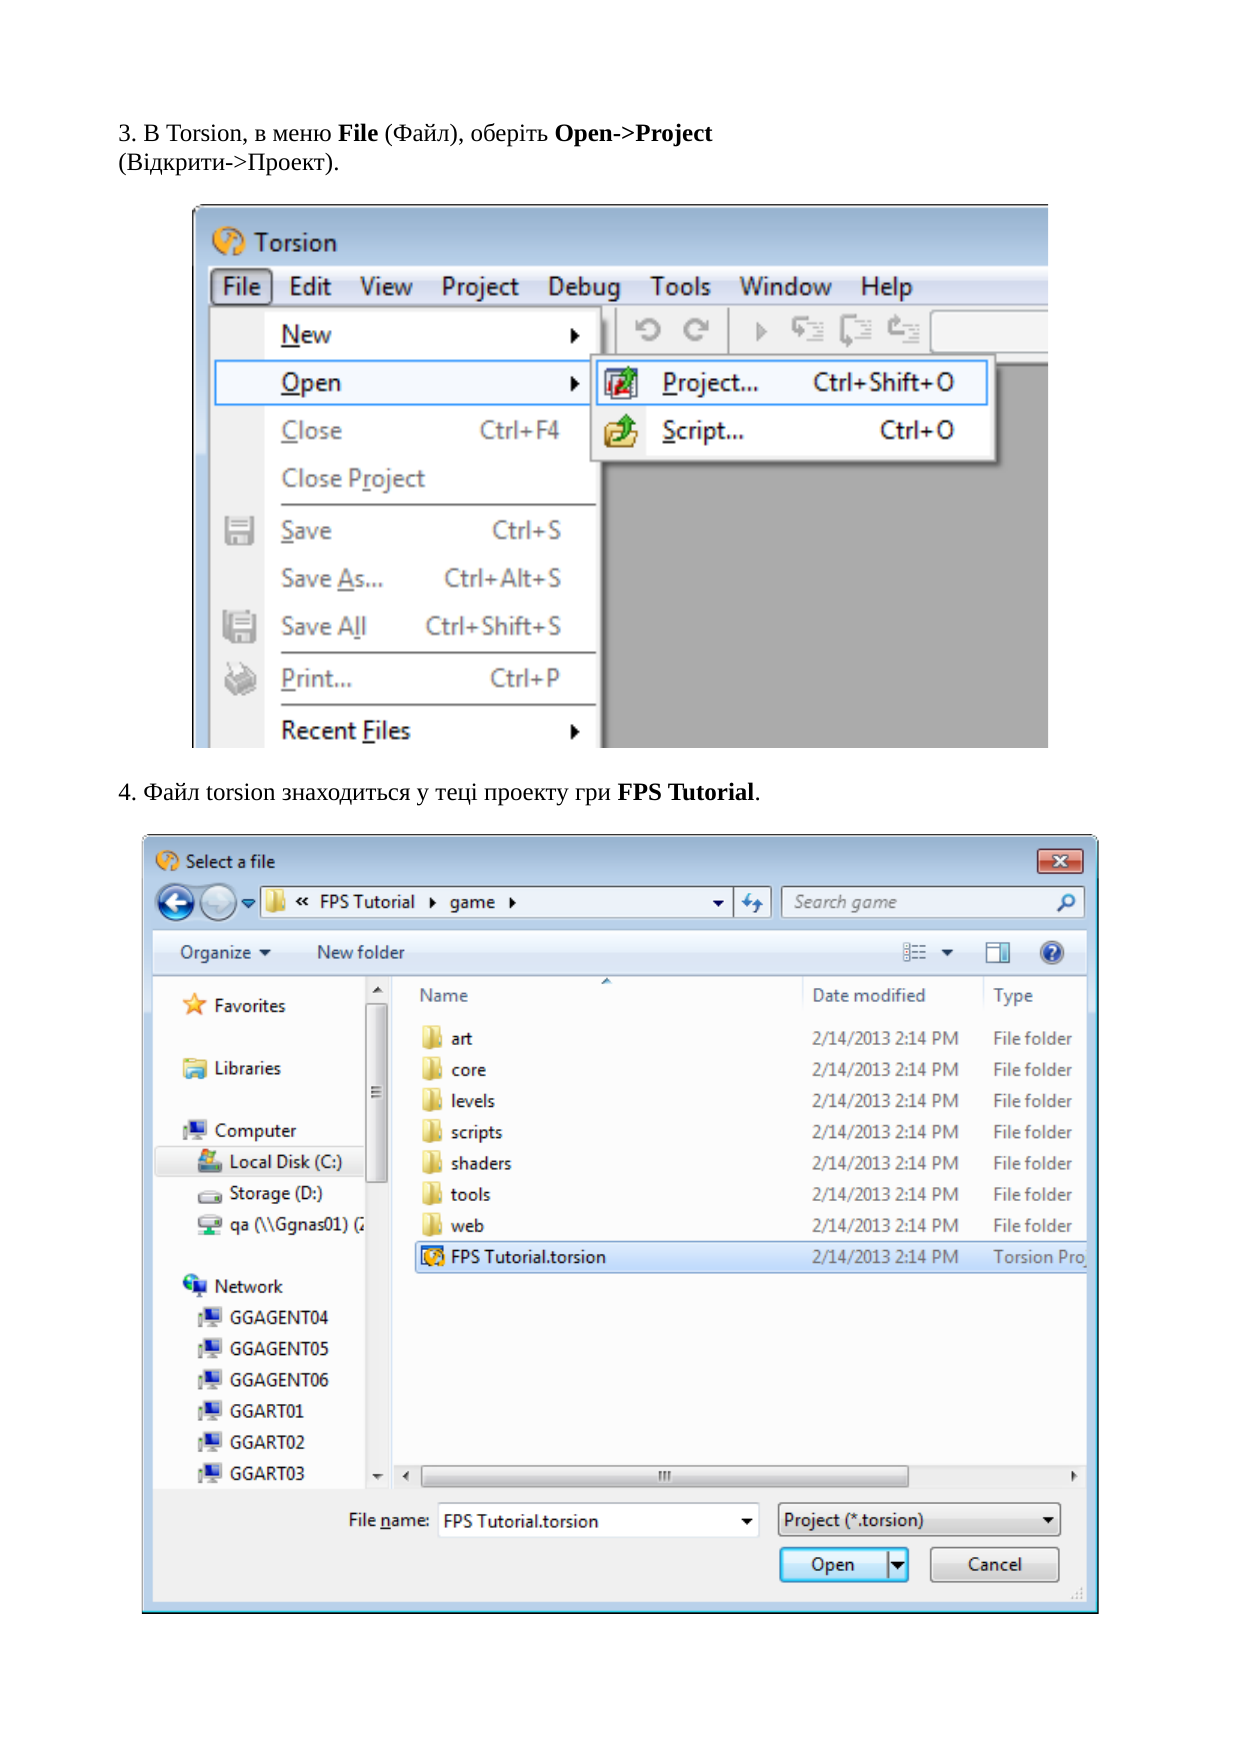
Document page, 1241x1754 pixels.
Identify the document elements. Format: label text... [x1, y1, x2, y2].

picture [192, 204, 1049, 748]
text 3. В Torsion, в меню File (Файл), оберіть Open->Project [118, 118, 1122, 147]
text (Відкрити->Проект). [118, 147, 1122, 176]
text 4. Файл torsion знаходиться у теці проекту гри FPS Tutorial. [118, 777, 1122, 806]
picture [141, 834, 1099, 1614]
